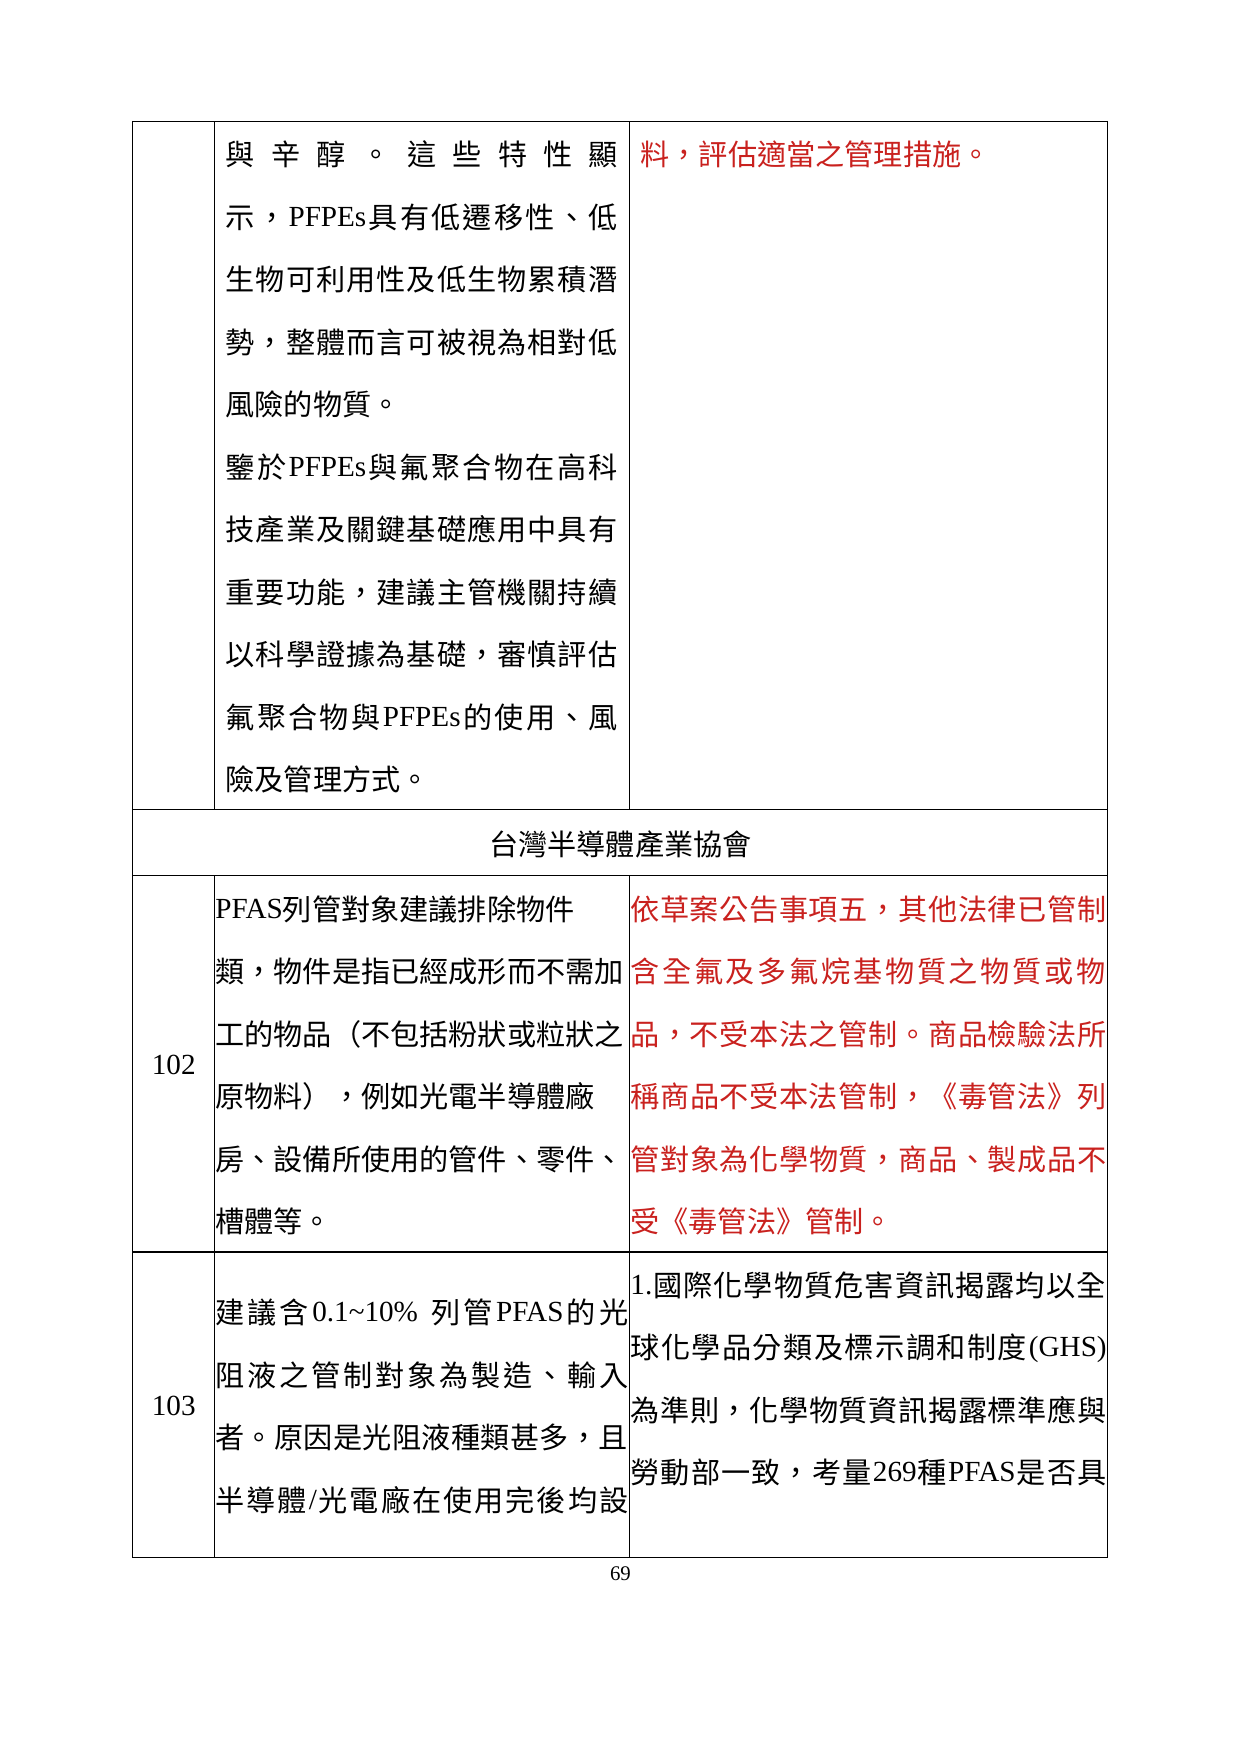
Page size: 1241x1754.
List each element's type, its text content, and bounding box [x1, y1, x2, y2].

table_cell 103 [133, 1253, 214, 1557]
table_cell 102 [133, 876, 214, 1251]
table_cell [133, 122, 214, 809]
table_cell 建議含0.1~10% 列管PFAS的光阻液之管制對象為製造、輸入者。原因是光阻液種類甚多，且半導體/光電廠在使用完後均設 [215, 1253, 629, 1557]
table_cell 台灣半導體產業協會 [133, 810, 1107, 875]
table_cell 1.國際化學物質危害資訊揭露均以全球化學品分類及標示調和制度(GHS)為準則，化學物質資訊揭露標準應與勞動部一致，考量269種PFAS是否具 [630, 1253, 1107, 1557]
table_cell 料，評估適當之管理措施。 [630, 122, 1107, 809]
table_cell 與辛醇。這些特性顯示，PFPEs具有低遷移性、低生物可利用性及低生物累積潛勢，整體而言可被視為相對低風險的物質。 鑒於PFPEs與氟聚合物在高科技產業及關鍵基礎應用中具有重要功能，建議主管機關持續以科學證據為基礎，審慎評估氟聚合物與PFPEs的使用、風險及管理方式。 [215, 122, 629, 809]
table_cell 依草案公告事項五，其他法律已管制含全氟及多氟烷基物質之物質或物品，不受本法之管制。商品檢驗法所稱商品不受本法管制，《毒管法》列管對象為化學物質，商品、製成品不受《毒管法》管制。 [630, 876, 1107, 1251]
table_cell PFAS列管對象建議排除物件類，物件是指已經成形而不需加工的物品（不包括粉狀或粒狀之原物料），例如光電半導體廠房、設備所使用的管件、零件、槽體等。 [215, 876, 629, 1251]
